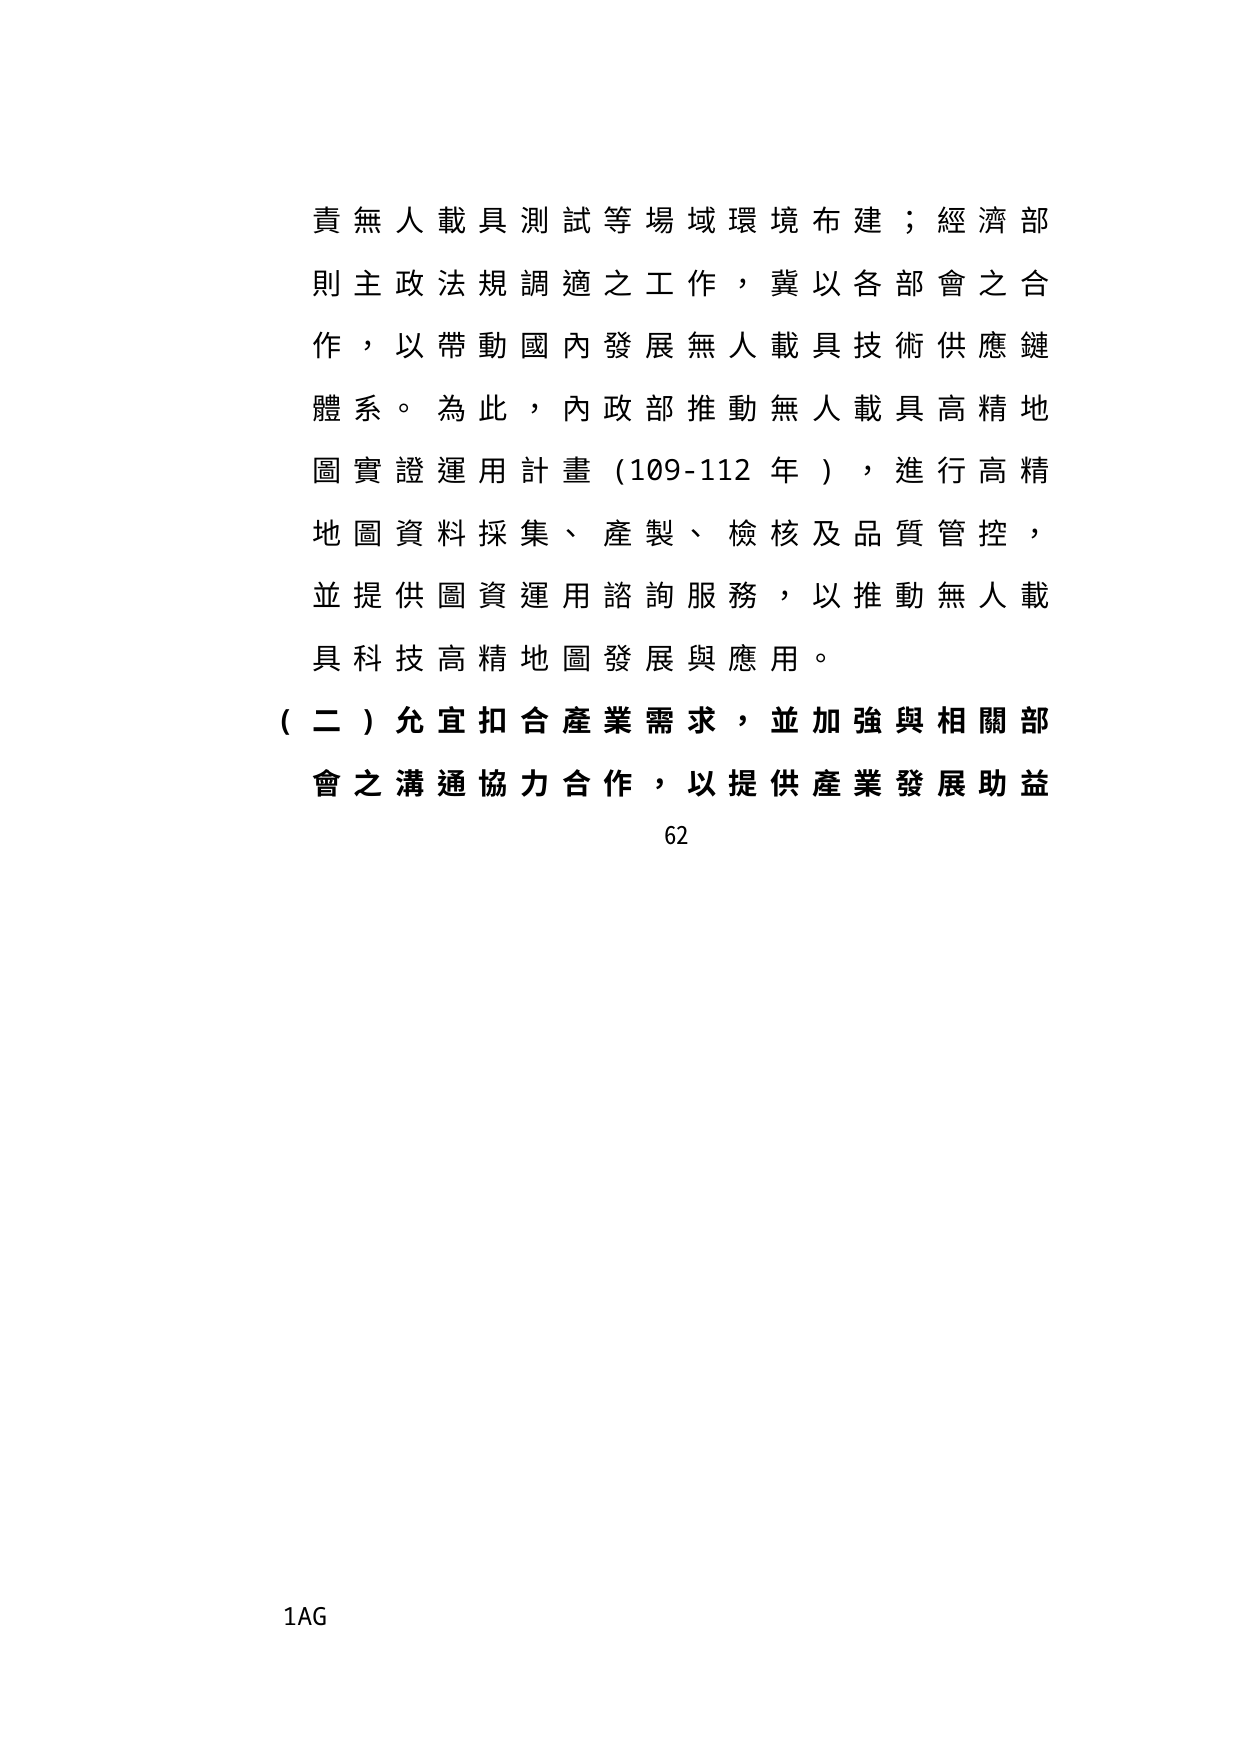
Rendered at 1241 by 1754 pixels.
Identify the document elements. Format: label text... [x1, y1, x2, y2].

text 責無人載具測試等場域環境布建；經濟部則主政法規調適之工作，冀以各部會之合作，以帶動國內發展無人載具技術供應鏈體系。為此，內政部推動無人載具高精地圖實證運用計畫(109-112年)，進行高精地圖資料採集、產製、檢核及品質管控，並提供圖資運用諮詢服務，以推動無人載具科技高精地圖發展與應用。 [269, 177, 1056, 677]
text (二)允宜扣合產業需求，並加強與相關部會之溝通協力合作，以提供產業發展助益 [240, 677, 1056, 802]
